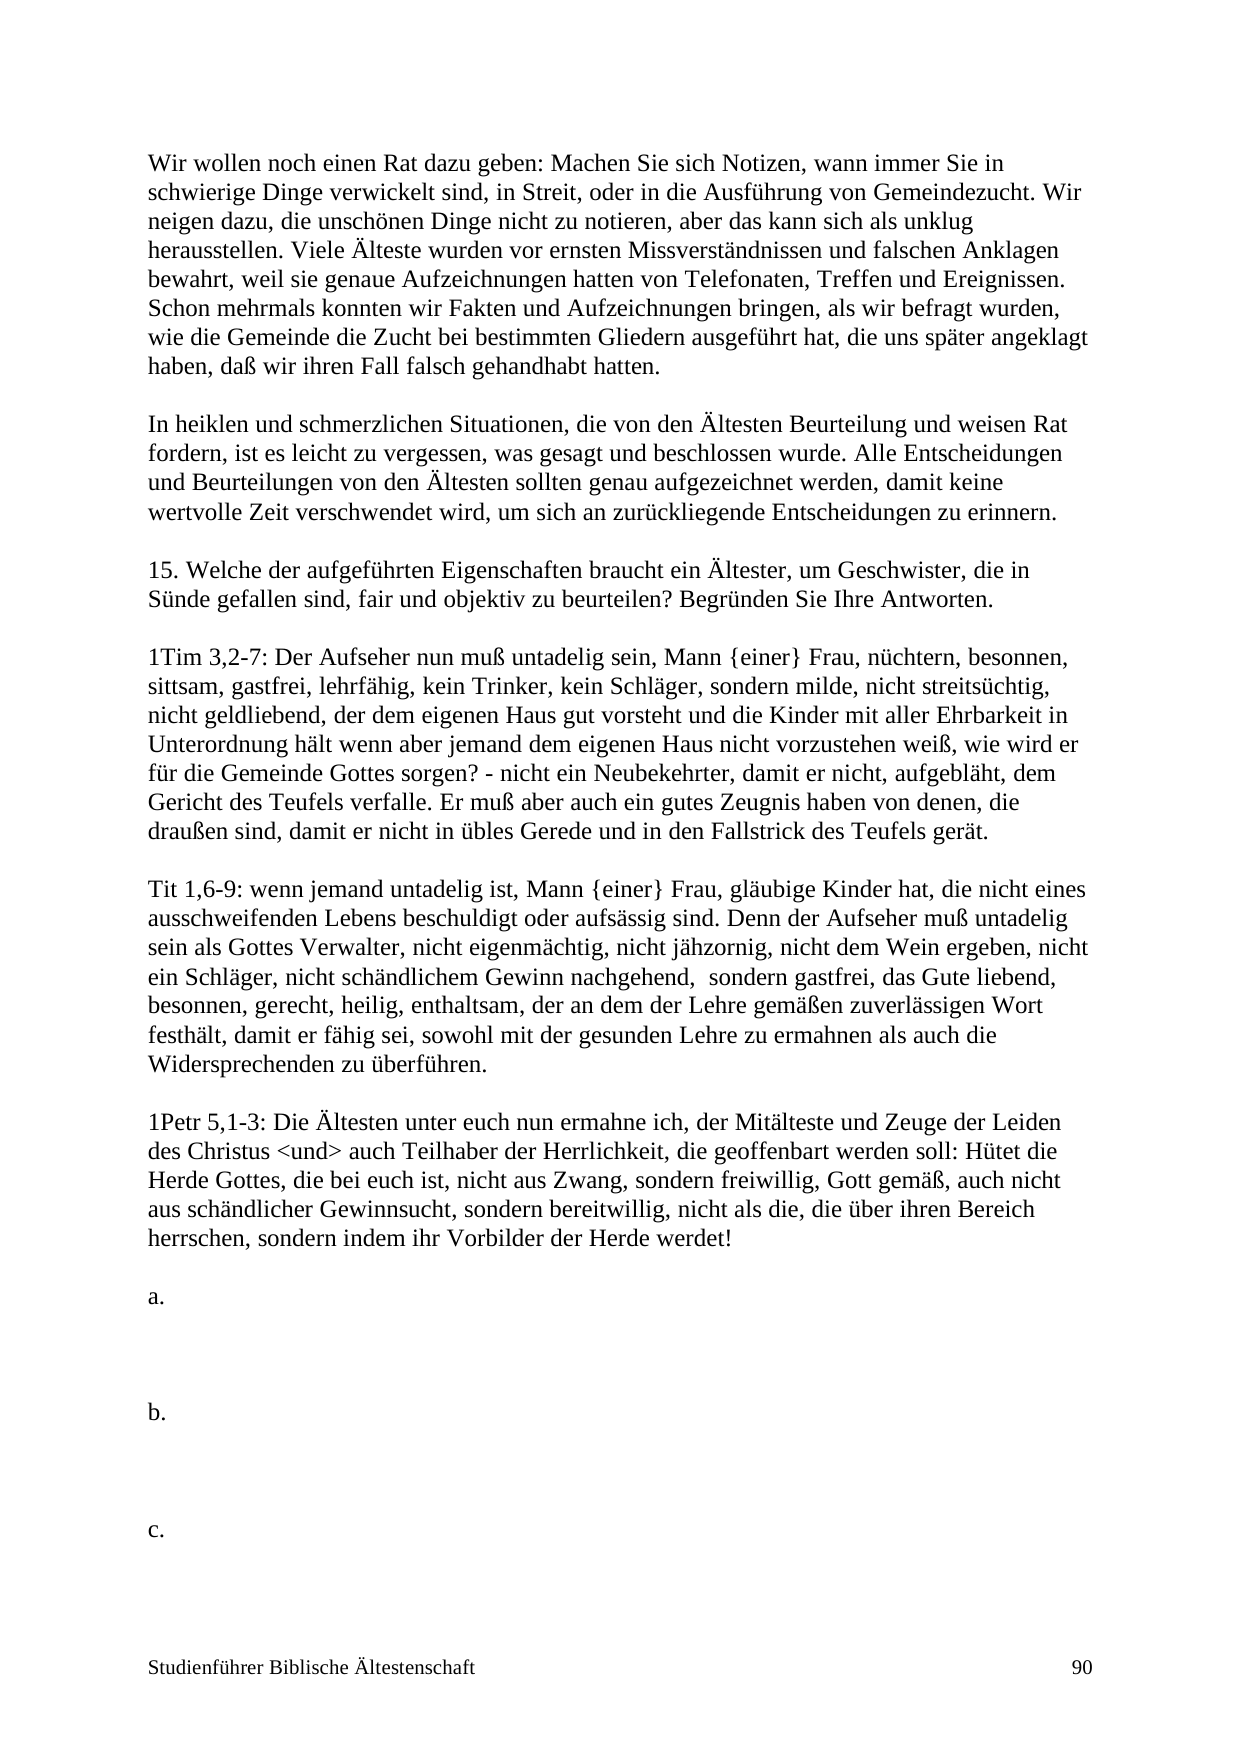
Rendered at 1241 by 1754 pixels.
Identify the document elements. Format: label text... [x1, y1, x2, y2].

text Wir wollen noch einen Rat dazu geben: Machen Sie sich Notizen, wann immer Sie in schwierige Dinge verwickelt sind, in Streit, oder in die Ausführung von Gemeindezucht. Wir neigen dazu, die unschönen Dinge nicht zu notieren, aber das kann sich als unklug herausstellen. Viele Älteste wurden vor ernsten Missverständnissen und falschen Anklagen bewahrt, weil sie genaue Aufzeichnungen hatten von Telefonaten, Treffen und Ereignissen. Schon mehrmals konnten wir Fakten und Aufzeichnungen bringen, als wir befragt wurden, wie die Gemeinde die Zucht bei bestimmten Gliedern ausgeführt hat, die uns später angeklagt haben, daß wir ihren Fall falsch gehandhabt hatten. [148, 148, 1093, 380]
text Tit 1,6-9: wenn jemand untadelig ist, Mann {einer} Frau, gläubige Kinder hat, die nicht eines ausschweifenden Lebens beschuldigt oder aufsässig sind. Denn der Aufseher muß untadelig sein als Gottes Verwalter, nicht eigenmächtig, nicht jähzornig, nicht dem Wein ergeben, nicht ein Schläger, nicht schändlichem Gewinn nachgehend, sondern gastfrei, das Gute liebend, besonnen, gerecht, heilig, enthaltsam, der an dem der Lehre gemäßen zuverlässigen Wort festhält, damit er fähig sei, sowohl mit der gesunden Lehre zu ermahnen als auch die Widersprechenden zu überführen. [148, 874, 1093, 1078]
text 15. Welche der aufgeführten Eigenschaften braucht ein Ältester, um Geschwister, die in Sünde gefallen sind, fair und objektiv zu beurteilen? Begründen Sie Ihre Antworten. [148, 554, 1093, 613]
text In heiklen und schmerzlichen Situationen, die von den Ältesten Beurteilung und weisen Rat fordern, ist es leicht zu vergessen, was gesagt und beschlossen wurde. Alle Entscheidungen und Beurteilungen von den Ältesten sollten genau aufgezeichnet werden, damit keine wertvolle Zeit verschwendet wird, um sich an zurückliegende Entscheidungen zu erinnern. [148, 409, 1093, 525]
text 1Tim 3,2-7: Der Aufseher nun muß untadelig sein, Mann {einer} Frau, nüchtern, besonnen, sittsam, gastfrei, lehrfähig, kein Trinker, kein Schläger, sondern milde, nicht streitsüchtig, nicht geldliebend, der dem eigenen Haus gut vorsteht und die Kinder mit aller Ehrbarkeit in Unterordnung hält wenn aber jemand dem eigenen Haus nicht vorzustehen weiß, wie wird er für die Gemeinde Gottes sorgen? - nicht ein Neubekehrter, damit er nicht, aufgebläht, dem Gericht des Teufels verfalle. Er muß aber auch ein gutes Zeugnis haben von denen, die draußen sind, damit er nicht in übles Gerede und in den Fallstrick des Teufels gerät. [148, 642, 1093, 845]
text b. [148, 1397, 1093, 1426]
text c. [148, 1513, 1093, 1543]
text a. [148, 1281, 1093, 1310]
text 1Petr 5,1-3: Die Ältesten unter euch nun ermahne ich, der Mitälteste und Zeuge der Leiden des Christus <und> auch Teilhaber der Herrlichkeit, die geoffenbart werden soll: Hütet die Herde Gottes, die bei euch ist, nicht aus Zwang, sondern freiwillig, Gott gemäß, auch nicht aus schändlicher Gewinnsucht, sondern bereitwillig, nicht als die, die über ihren Bereich herrschen, sondern indem ihr Vorbilder der Herde werdet! [148, 1107, 1093, 1252]
